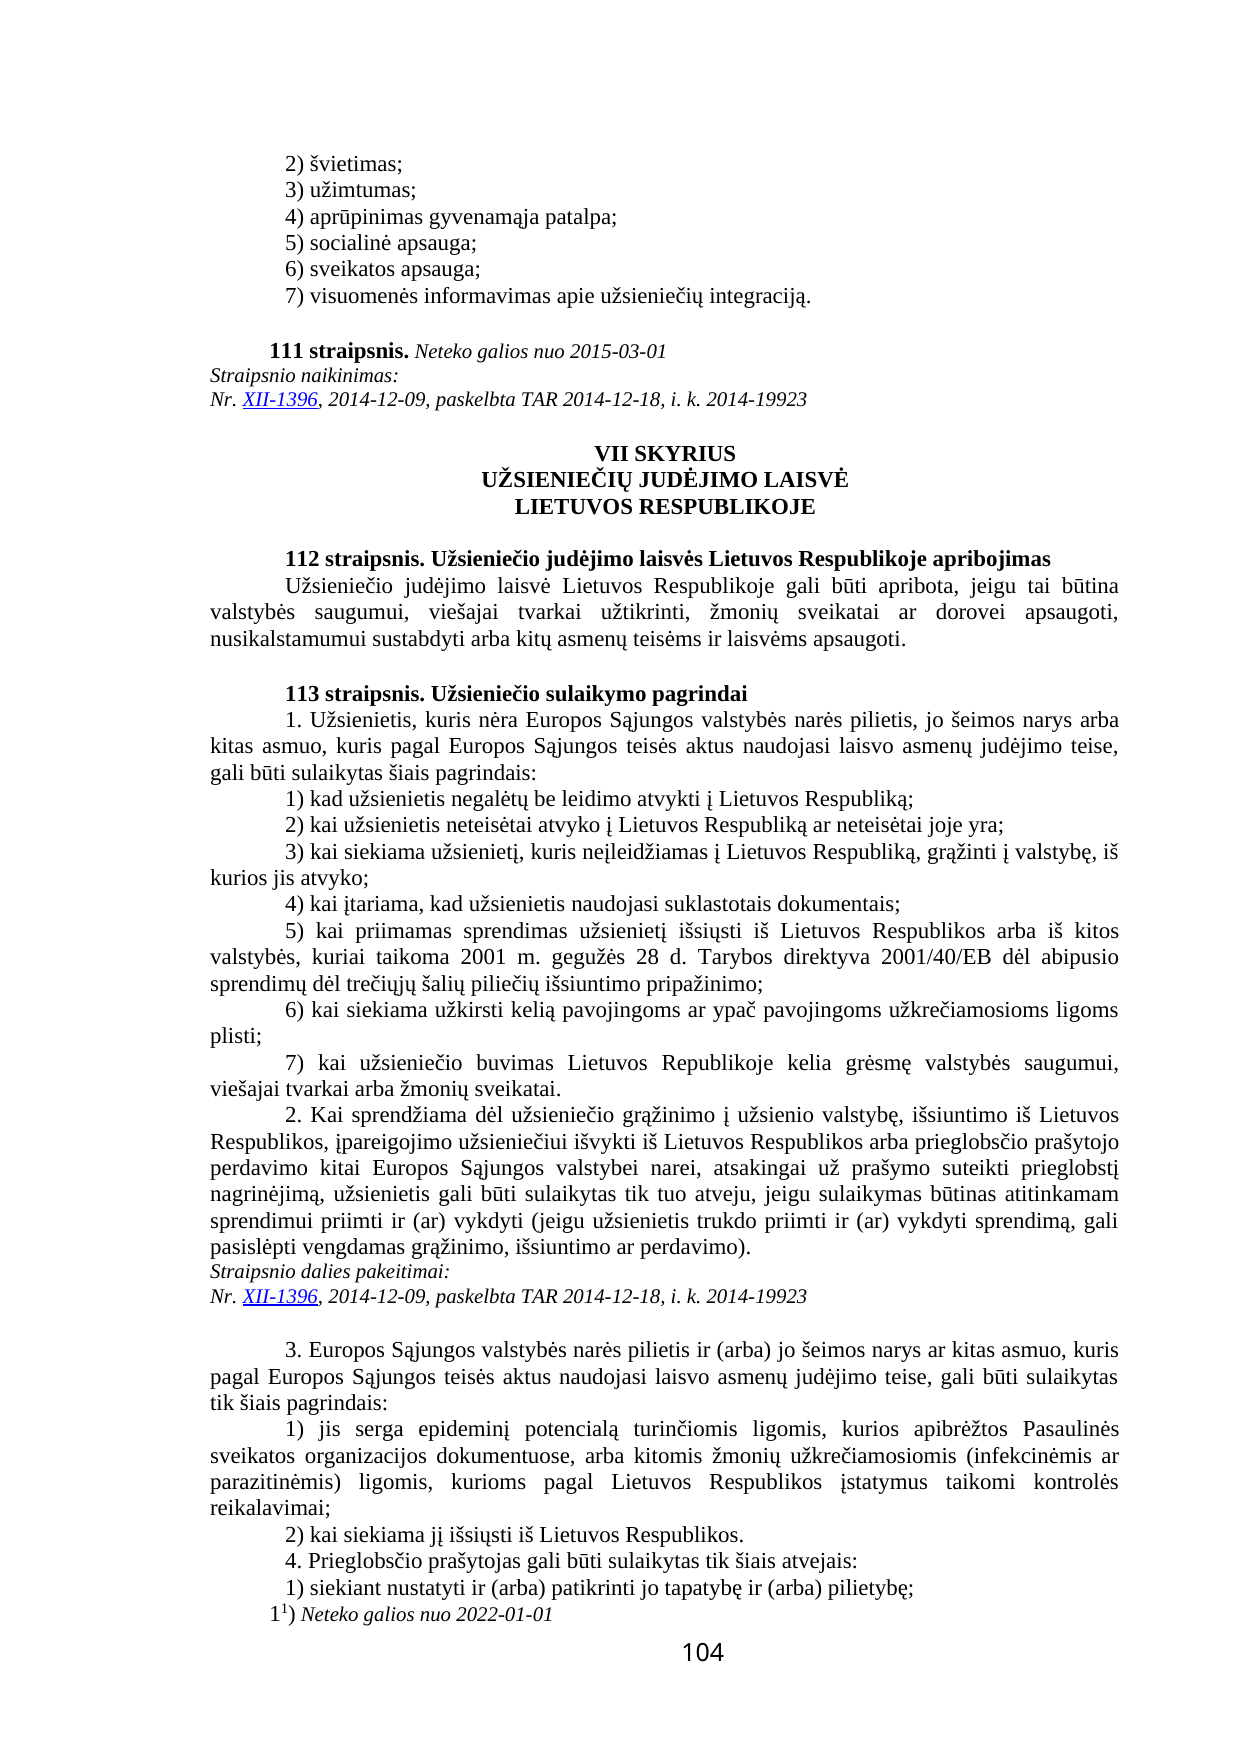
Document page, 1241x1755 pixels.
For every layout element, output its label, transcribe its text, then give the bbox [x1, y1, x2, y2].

text 2) kai užsienietis neteisėtai atvyko į Lietuvos Respubliką ar neteisėtai joje yra; [210, 811, 1120, 838]
text 5) kai priimamas sprendimas užsienietį išsiųsti iš Lietuvos Respublikos arba iš kitos valstybės, kuriai taikoma 2001 m. gegužės 28 d. Tarybos direktyva 2001/40/EB dėl abipusio sprendimų dėl trečiųjų šalių piliečių išsiuntimo pripažinimo; [210, 917, 1120, 996]
text 1. Užsienietis, kuris nėra Europos Sąjungos valstybės narės pilietis, jo šeimos narys arba kitas asmuo, kuris pagal Europos Sąjungos teisės aktus naudojasi laisvo asmenų judėjimo teise, gali būti sulaikytas šiais pagrindais: [210, 706, 1120, 785]
text 3) kai siekiama užsienietį, kuris neįleidžiamas į Lietuvos Respubliką, grąžinti į valstybę, iš kurios jis atvyko; [210, 838, 1120, 891]
text 5) socialinė apsauga; [210, 229, 1120, 255]
text 3. Europos Sąjungos valstybės narės pilietis ir (arba) jo šeimos narys ar kitas asmuo, kuris pagal Europos Sąjungos teisės aktus naudojasi laisvo asmenų judėjimo teise, gali būti sulaikytas tik šiais pagrindais: [210, 1336, 1120, 1415]
text LIETUVOS RESPUBLIKOJE [210, 493, 1120, 519]
text 1) siekiant nustatyti ir (arba) patikrinti jo tapatybę ir (arba) pilietybę; [210, 1573, 1120, 1600]
text 2) švietimas; [210, 150, 1120, 176]
text 2) kai siekiama jį išsiųsti iš Lietuvos Respublikos. [210, 1521, 1120, 1547]
text 11) Neteko galios nuo 2022-01-01 [210, 1600, 1120, 1626]
text 4. Prieglobsčio prašytojas gali būti sulaikytas tik šiais atvejais: [210, 1547, 1120, 1573]
text Nr. XII-1396, 2014-12-09, paskelbta TAR 2014-12-18, i. k. 2014-19923 [210, 1283, 1120, 1308]
text 1) jis serga epideminį potencialą turinčiomis ligomis, kurios apibrėžtos Pasaulinės sveikatos organizacijos dokumentuose, arba kitomis žmonių užkrečiamosiomis (infekcinėmis ar parazitinėmis) ligomis, kurioms pagal Lietuvos Respublikos įstatymus taikomi kontrolės reikalavimai; [210, 1415, 1120, 1521]
text UŽSIENIEČIŲ JUDĖJIMO LAISVĖ [210, 466, 1120, 493]
text 111 straipsnis. Neteko galios nuo 2015-03-01 [210, 337, 1120, 363]
text Straipsnio dalies pakeitimai: [210, 1259, 1120, 1283]
text 1) kad užsienietis negalėtų be leidimo atvykti į Lietuvos Respubliką; [210, 785, 1120, 811]
text 3) užimtumas; [210, 176, 1120, 203]
text 4) aprūpinimas gyvenamąja patalpa; [210, 203, 1120, 229]
text 7) visuomenės informavimas apie užsieniečių integraciją. [210, 282, 1120, 308]
text 4) kai įtariama, kad užsienietis naudojasi suklastotais dokumentais; [210, 891, 1120, 917]
text 2. Kai sprendžiama dėl užsieniečio grąžinimo į užsienio valstybę, išsiuntimo iš Lietuvos Respublikos, įpareigojimo užsieniečiui išvykti iš Lietuvos Respublikos arba prieglobsčio prašytojo perdavimo kitai Europos Sąjungos valstybei narei, atsakingai už prašymo suteikti prieglobstį nagrinėjimą, užsienietis gali būti sulaikytas tik tuo atveju, jeigu sulaikymas būtinas atitinkamam sprendimui priimti ir (ar) vykdyti (jeigu užsienietis trukdo priimti ir (ar) vykdyti sprendimą, gali pasislėpti vengdamas grąžinimo, išsiuntimo ar perdavimo). [210, 1101, 1120, 1259]
text 112 straipsnis. Užsieniečio judėjimo laisvės Lietuvos Respublikoje apribojimas [285, 546, 1120, 572]
text Nr. XII-1396, 2014-12-09, paskelbta TAR 2014-12-18, i. k. 2014-19923 [210, 387, 1120, 411]
text 6) kai siekiama užkirsti kelią pavojingoms ar ypač pavojingoms užkrečiamosioms ligoms plisti; [210, 996, 1120, 1049]
text 6) sveikatos apsauga; [210, 255, 1120, 282]
text Užsieniečio judėjimo laisvė Lietuvos Respublikoje gali būti apribota, jeigu tai būtina valstybės saugumui, viešajai tvarkai užtikrinti, žmonių sveikatai ar dorovei apsaugoti, nusikalstamumui sustabdyti arba kitų asmenų teisėms ir laisvėms apsaugoti. [210, 572, 1120, 651]
text Straipsnio naikinimas: [210, 363, 1120, 387]
text 7) kai užsieniečio buvimas Lietuvos Republikoje kelia grėsmę valstybės saugumui, viešajai tvarkai arba žmonių sveikatai. [210, 1049, 1120, 1101]
text VII SKYRIUS [210, 440, 1120, 466]
text 113 straipsnis. Užsieniečio sulaikymo pagrindai [210, 680, 1120, 706]
